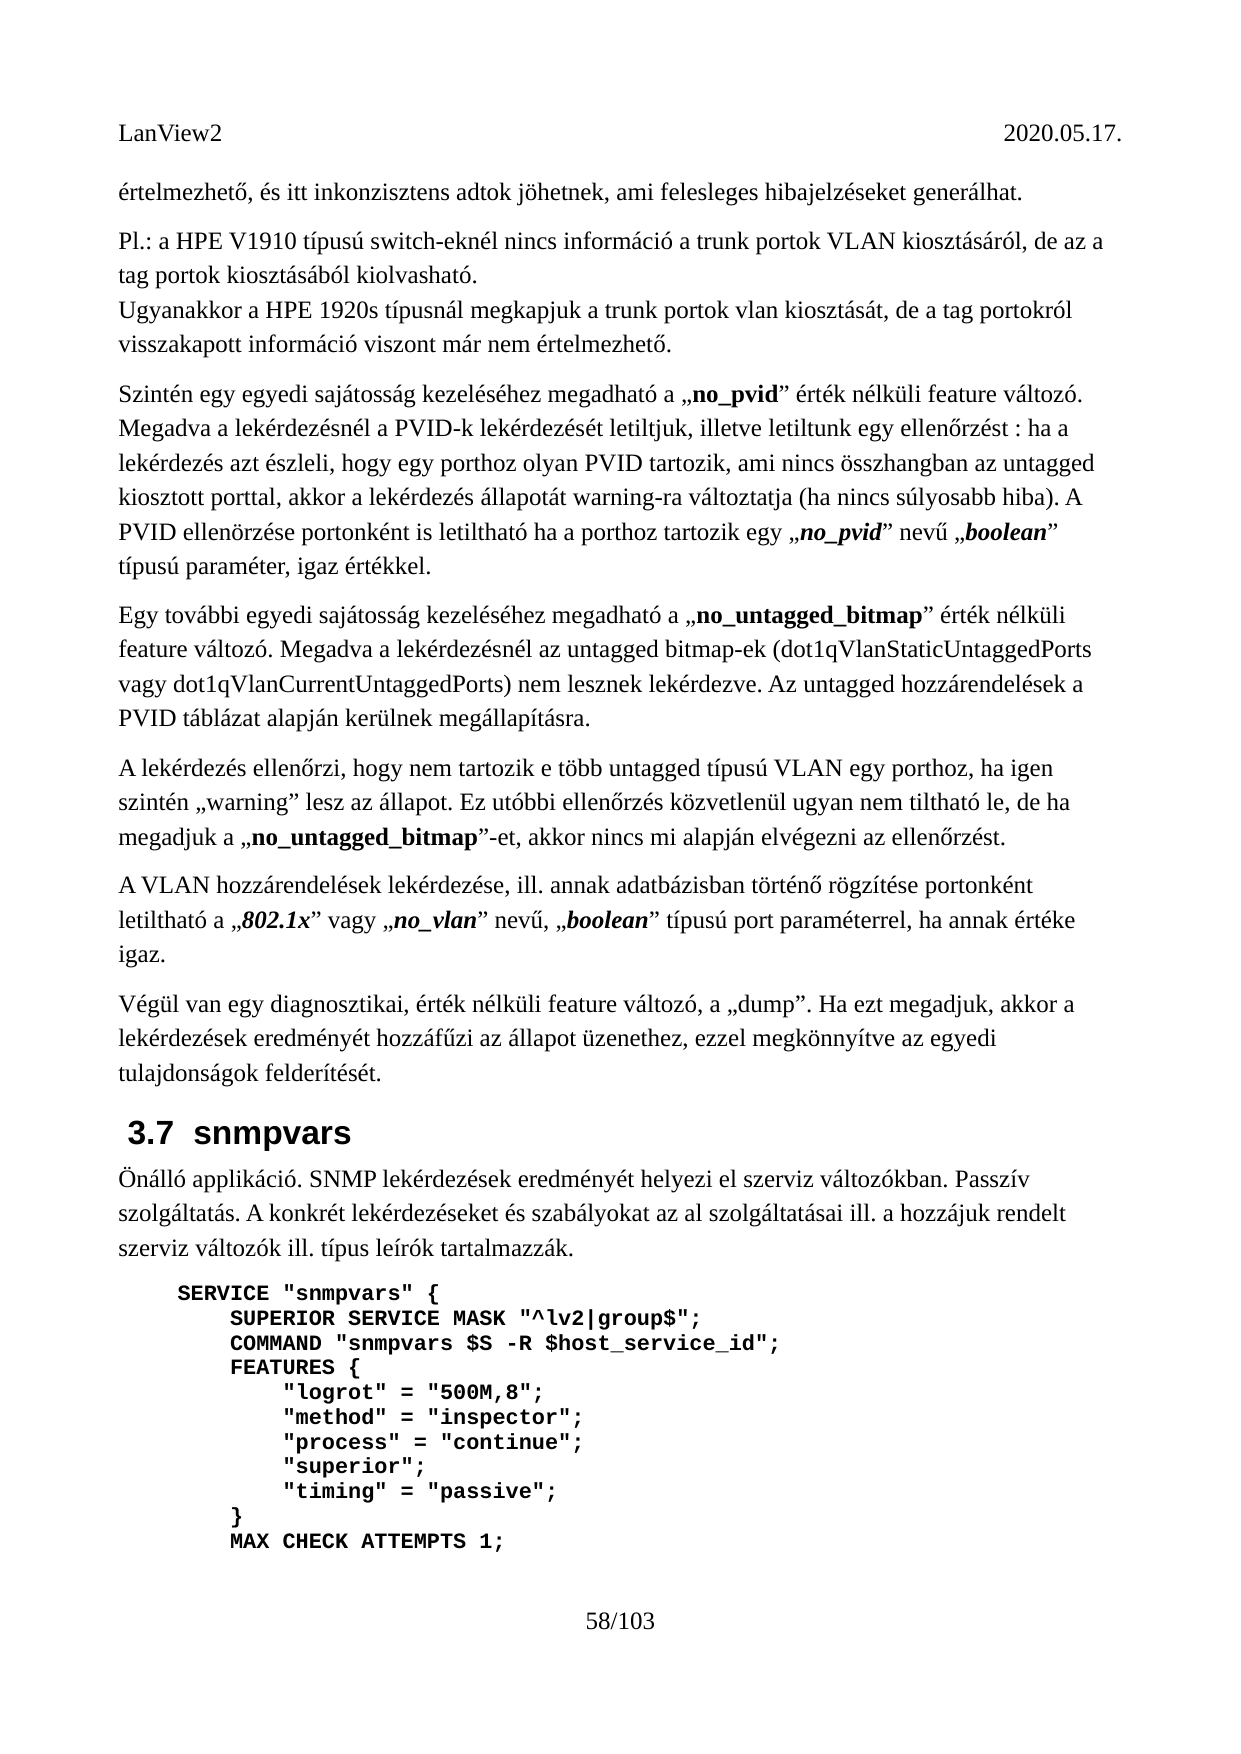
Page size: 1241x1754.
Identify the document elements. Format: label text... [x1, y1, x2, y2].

text Végül van egy diagnosztikai, érték nélküli feature változó, a „dump”. Ha ezt megadjuk, akkor a lekérdezések eredményét hozzáfűzi az állapot üzenethez, ezzel megkönnyítve az egyedi tulajdonságok felderítését. [118, 989, 1122, 1086]
text Önálló applikáció. SNMP lekérdezések eredményét helyezi el szerviz változókban. Passzív szolgáltatás. A konkrét lekérdezéseket és szabályokat az al szolgáltatásai ill. a hozzájuk rendelt szerviz változók ill. típus leírók tartalmazzák. [118, 1164, 1122, 1262]
text értelmezhető, és itt inkonzisztens adtok jöhetnek, ami felesleges hibajelzéseket generálhat. [118, 177, 1122, 206]
text A VLAN hozzárendelések lekérdezése, ill. annak adatbázisban történő rögzítése portonként letiltható a „802.1x” vagy „no_vlan” nevű, „boolean” típusú port paraméterrel, ha annak értéke igaz. [118, 871, 1122, 968]
text SERVICE "snmpvars" { SUPERIOR SERVICE MASK "^lv2|group$"; COMMAND "snmpvars $S -R $host_service_id"; FEATURES { "logrot" = "500M,8"; "method" = "inspector"; "process" = "continue"; "superior"; "timing" = "passive"; } MAX CHECK ATTEMPTS 1; [177, 1282, 1122, 1555]
text Szintén egy egyedi sajátosság kezeléséhez megadható a „no_pvid” érték nélküli feature változó. Megadva a lekérdezésnél a PVID-k lekérdezését letiltjuk, illetve letiltunk egy ellenőrzést : ha a lekérdezés azt észleli, hogy egy porthoz olyan PVID tartozik, ami nincs összhangban az untagged kiosztott porttal, akkor a lekérdezés állapotát warning-ra változtatja (ha nincs súlyosabb hiba). A PVID ellenörzése portonként is letiltható ha a porthoz tartozik egy „no_pvid” nevű „boolean” típusú paraméter, igaz értékkel. [118, 379, 1122, 580]
subtitle snmpvars [118, 1113, 1122, 1152]
text Pl.: a HPE V1910 típusú switch-eknél nincs információ a trunk portok VLAN kiosztásáról, de az a tag portok kiosztásából kiolvasható. Ugyanakkor a HPE 1920s típusnál megkapjuk a trunk portok vlan kiosztását, de a tag portokról visszakapott információ viszont már nem értelmezhető. [118, 226, 1122, 358]
text A lekérdezés ellenőrzi, hogy nem tartozik e több untagged típusú VLAN egy porthoz, ha igen szintén „warning” lesz az állapot. Ez utóbbi ellenőrzés közvetlenül ugyan nem tiltható le, de ha megadjuk a „no_untagged_bitmap”-et, akkor nincs mi alapján elvégezni az ellenőrzést. [118, 753, 1122, 850]
text Egy további egyedi sajátosság kezeléséhez megadható a „no_untagged_bitmap” érték nélküli feature változó. Megadva a lekérdezésnél az untagged bitmap-ek (dot1qVlanStaticUntaggedPorts vagy dot1qVlanCurrentUntaggedPorts) nem lesznek lekérdezve. Az untagged hozzárendelések a PVID táblázat alapján kerülnek megállapításra. [118, 600, 1122, 732]
